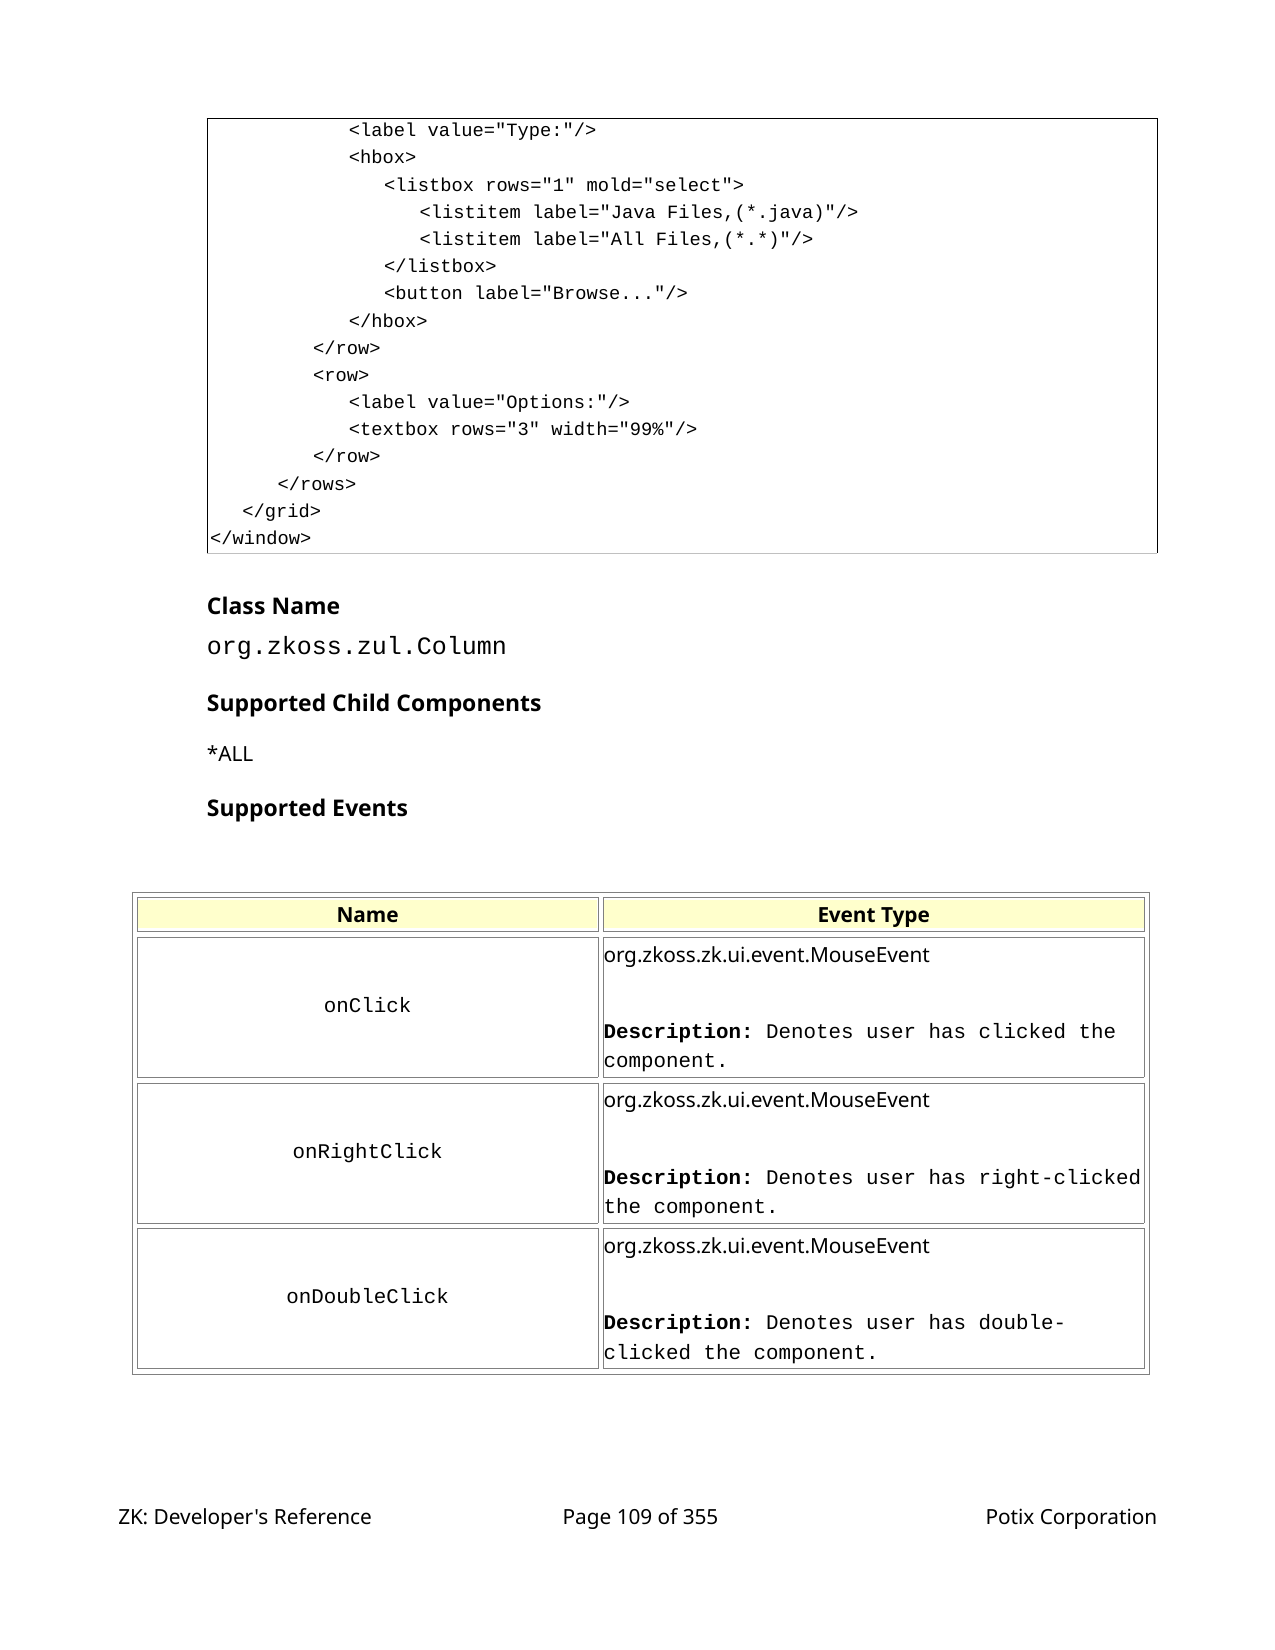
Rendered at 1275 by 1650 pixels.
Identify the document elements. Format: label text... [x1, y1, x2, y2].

text </row> [208, 444, 1157, 469]
table_cell onClick [134, 931, 600, 1077]
text <hbox> [208, 145, 1157, 169]
text org.zkoss.zul.Column [207, 633, 1157, 662]
text *ALL [207, 739, 1157, 767]
text <textbox rows="3" width="99%"/> [208, 417, 1157, 441]
table_cell onRightClick [134, 1077, 600, 1223]
subtitle Supported Events [207, 792, 1157, 823]
text <label value="Type:"/> [208, 119, 1157, 142]
subtitle Supported Child Components [207, 687, 1157, 718]
table_cell onDoubleClick [134, 1223, 600, 1368]
table_header Name [134, 893, 600, 931]
text </row> [208, 336, 1157, 360]
text <label value="Options:"/> [208, 390, 1157, 414]
table_cell org.zkoss.zk.ui.event.MouseEvent Description: Denotes user has right-clicked the component. [600, 1077, 1147, 1223]
text </rows> [208, 472, 1157, 496]
text <row> [208, 363, 1157, 387]
text </listbox> [208, 254, 1157, 278]
table_cell org.zkoss.zk.ui.event.MouseEvent Description: Denotes user has double-clicked the component. [600, 1223, 1147, 1368]
text <listitem label="All Files,(*.*)"/> [208, 227, 1157, 251]
table_header Event Type [600, 893, 1147, 931]
subtitle Class Name [207, 590, 1157, 621]
text <button label="Browse..."/> [208, 281, 1157, 306]
text </hbox> [208, 308, 1157, 333]
text </window> [208, 526, 1157, 553]
table_cell org.zkoss.zk.ui.event.MouseEvent Description: Denotes user has clicked the component. [600, 931, 1147, 1077]
text </grid> [208, 499, 1157, 523]
text <listbox rows="1" mold="select"> [208, 172, 1157, 197]
text <listitem label="Java Files,(*.java)"/> [208, 200, 1157, 224]
